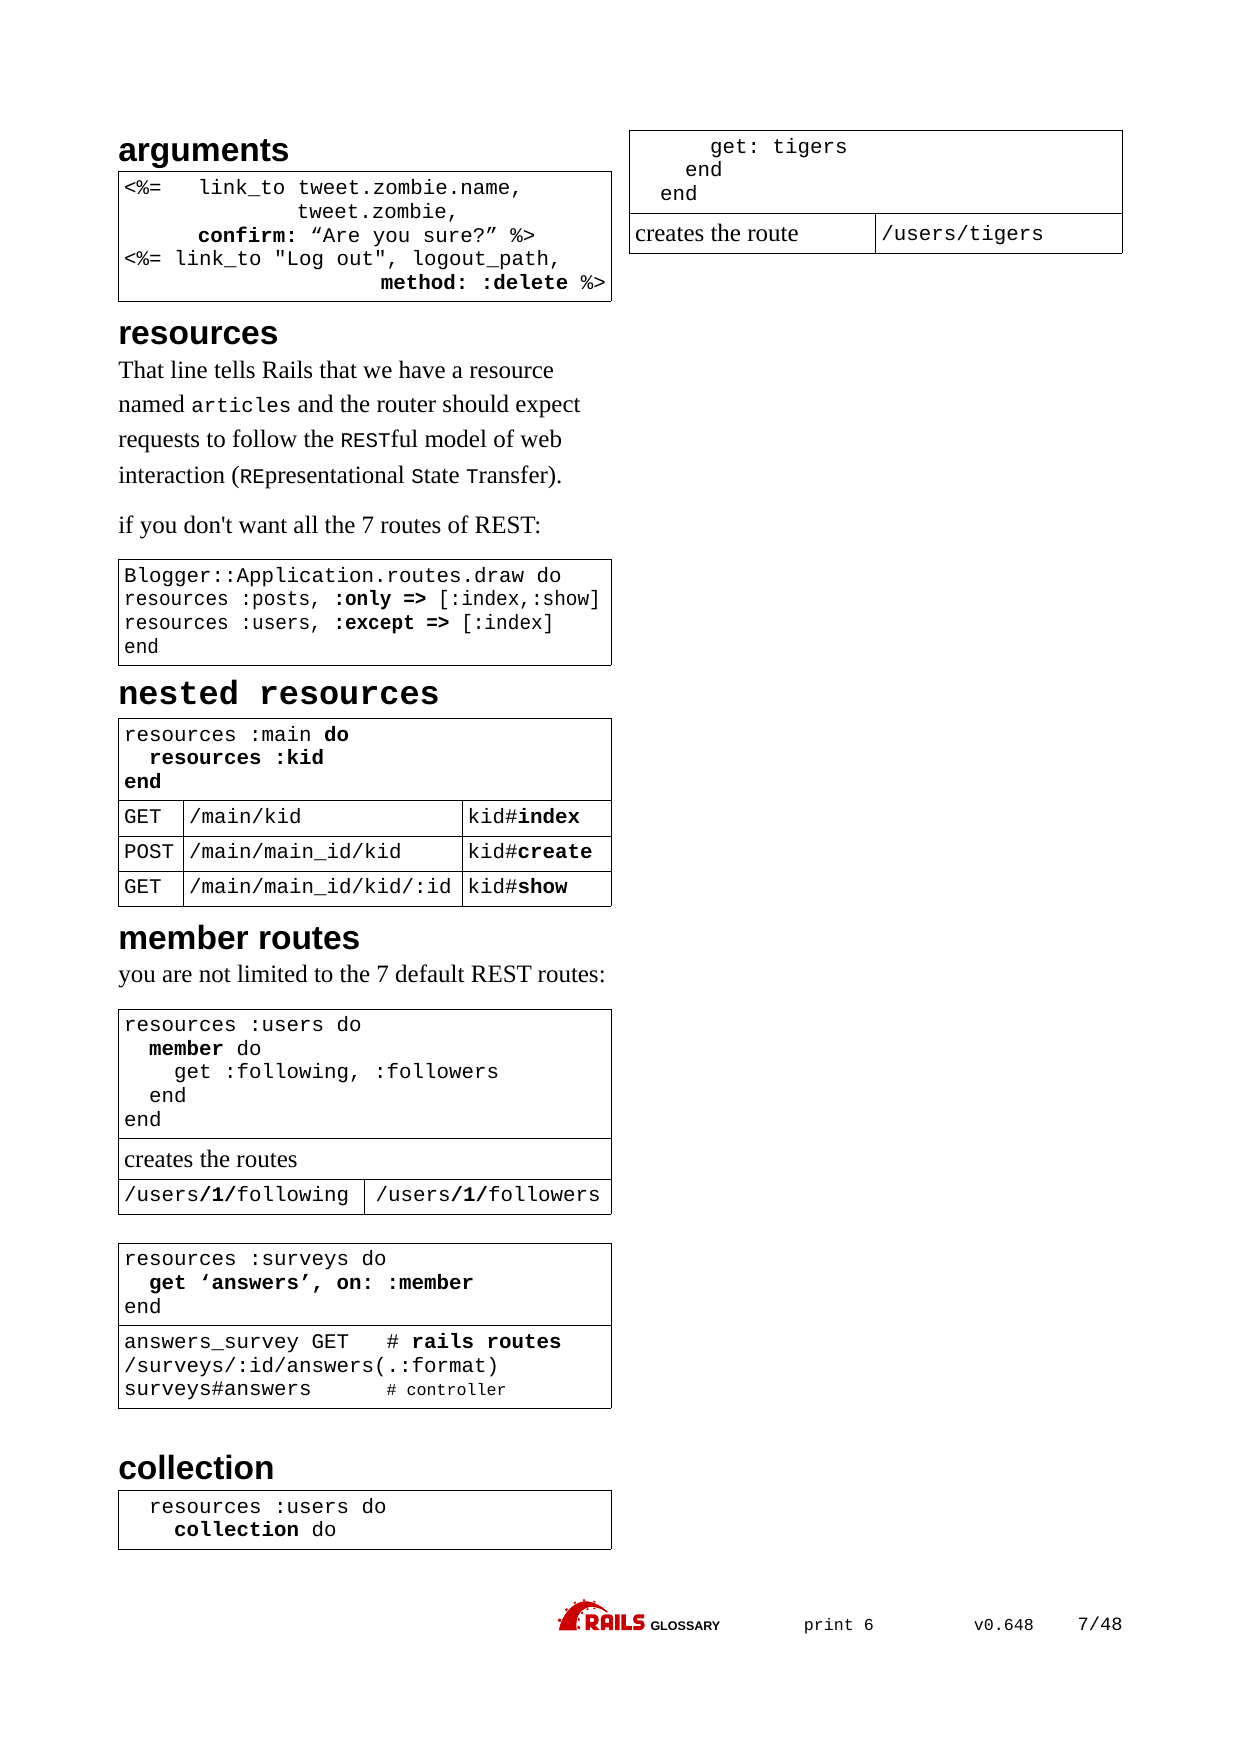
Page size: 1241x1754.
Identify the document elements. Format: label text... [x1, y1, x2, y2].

table_cell /users/1/following [119, 1180, 364, 1214]
subtitle arguments [118, 130, 611, 168]
table_cell /main/kid [184, 801, 462, 836]
subtitle resources [118, 313, 611, 352]
table_cell creates the routes [119, 1139, 611, 1178]
text you are not limited to the 7 default REST routes: [118, 959, 611, 988]
table_cell kid#index [463, 801, 611, 836]
table_cell /users/tigers [876, 214, 1122, 253]
table_header <%= link_to tweet.zombie.name, tweet.zombie, confirm: “Are you sure?” %> <%= link_to "Log out", logout_path, method: :delete %> [119, 172, 611, 301]
table_cell /users/1/followers [365, 1180, 611, 1214]
text if you don't want all the 7 routes of REST: [118, 510, 611, 538]
table_cell POST [119, 837, 183, 871]
table_header Blogger::Application.routes.draw do resources :posts, :only => [:index,:show] resources :users, :except => [:index] end [119, 560, 611, 665]
subtitle collection [118, 1448, 611, 1487]
table_cell kid#show [463, 872, 611, 906]
table_header get: tigers end end [630, 131, 1122, 212]
table_cell /main/main_id/kid/:id [184, 872, 462, 906]
subtitle nested resources [118, 677, 611, 715]
table_header resources :users do member do get :following, :followers end end [119, 1010, 611, 1138]
table_cell answers_survey GET # rails routes /surveys/:id/answers(.:format) surveys#answers # controller [119, 1326, 611, 1408]
table_cell kid#create [463, 837, 611, 871]
table_cell GET [119, 801, 183, 836]
subtitle member routes [118, 918, 611, 956]
table_header resources :surveys do get ‘answers’, on: :member end [119, 1244, 611, 1325]
table_cell /main/main_id/kid [184, 837, 462, 871]
table_header resources :users do collection do [119, 1491, 611, 1549]
table_cell creates the route [630, 214, 875, 253]
text That line tells Rails that we have a resource named articles and the router should expect requests to follow the RESTful model of web interaction (REpresentational State Transfer). [118, 355, 611, 489]
table_header resources :main do resources :kid end [119, 719, 611, 800]
table_cell GET [119, 872, 183, 906]
